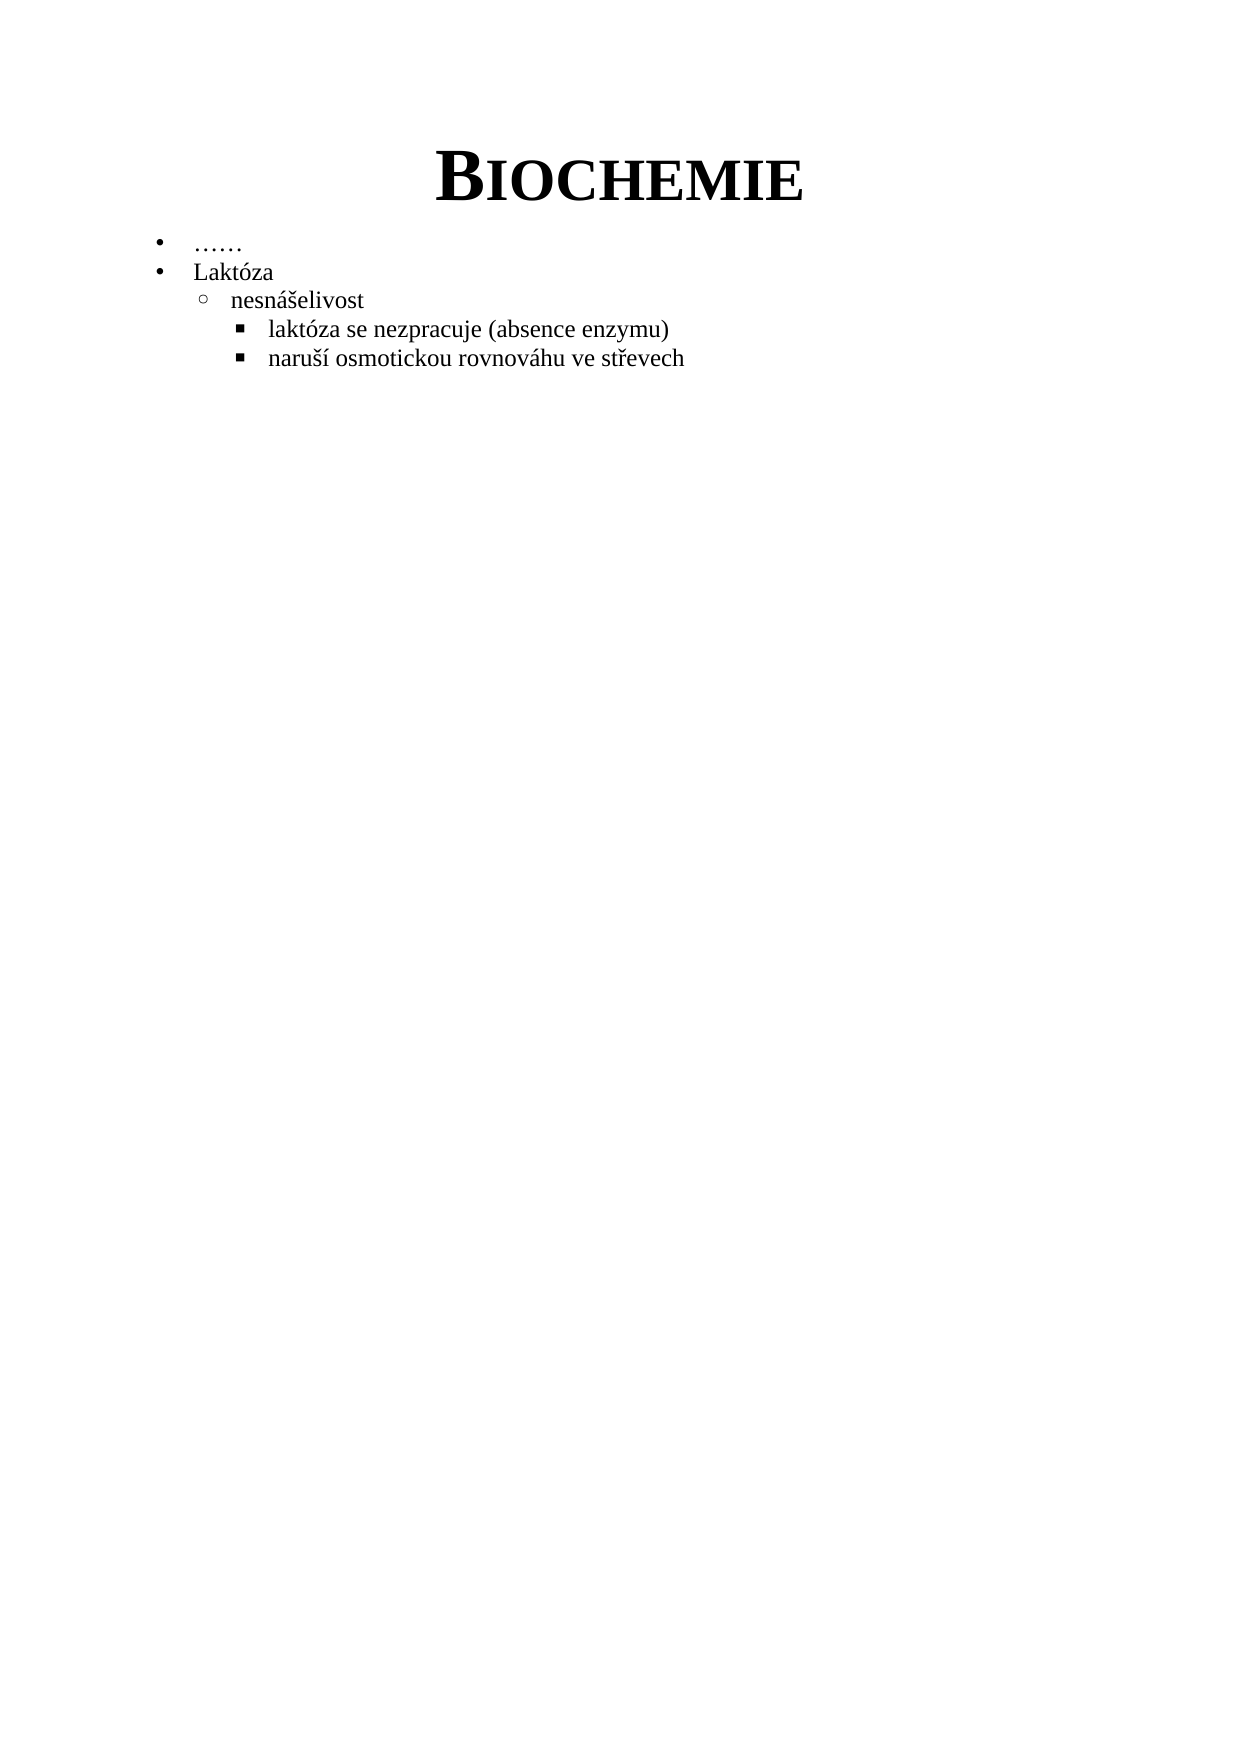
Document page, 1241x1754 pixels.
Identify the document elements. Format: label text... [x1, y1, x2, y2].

list laktóza se nezpracuje (absence enzymu) [231, 314, 1122, 343]
list naruší osmotickou rovnováhu ve střevech [231, 343, 1122, 372]
list …… [156, 228, 1122, 257]
list Laktóza [156, 257, 1122, 285]
text Biochemie [118, 130, 1122, 216]
list nesnášelivost [193, 285, 1122, 314]
